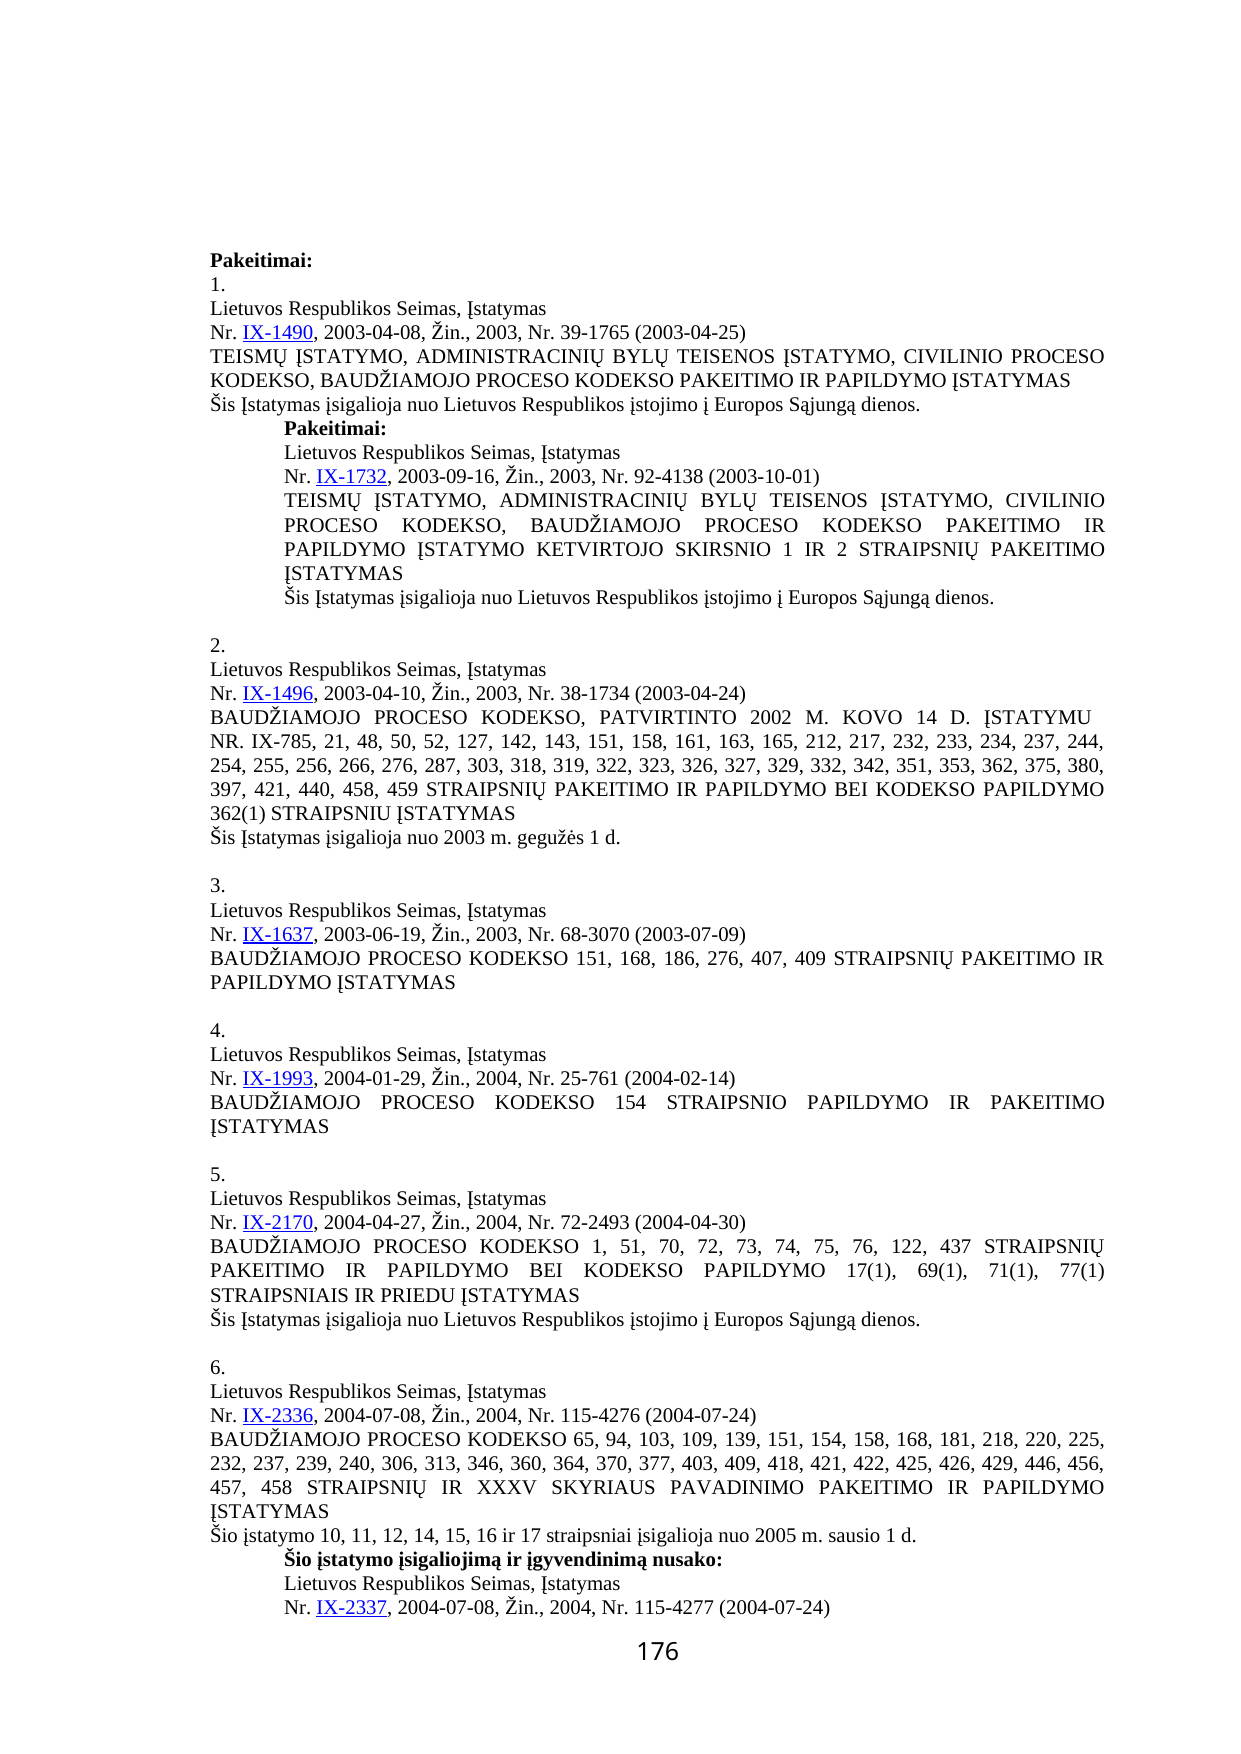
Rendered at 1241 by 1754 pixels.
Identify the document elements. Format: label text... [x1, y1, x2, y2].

text Šis Įstatymas įsigalioja nuo Lietuvos Respublikos įstojimo į Europos Sąjungą dienos. [210, 1307, 1106, 1331]
text Lietuvos Respublikos Seimas, Įstatymas [210, 1571, 1106, 1595]
text Nr. IX-1993, 2004-01-29, Žin., 2004, Nr. 25-761 (2004-02-14) [210, 1066, 1106, 1090]
text Lietuvos Respublikos Seimas, Įstatymas [210, 897, 1106, 922]
text Nr. IX-2337, 2004-07-08, Žin., 2004, Nr. 115-4277 (2004-07-24) [210, 1595, 1106, 1619]
text Pakeitimai: [210, 248, 1106, 272]
text 3. [210, 873, 1106, 897]
text 2. [210, 633, 1106, 657]
text Nr. IX-1496, 2003-04-10, Žin., 2003, Nr. 38-1734 (2003-04-24) [210, 681, 1106, 705]
text Lietuvos Respublikos Seimas, Įstatymas [210, 1379, 1106, 1403]
text TEISMŲ ĮSTATYMO, ADMINISTRACINIŲ BYLŲ TEISENOS ĮSTATYMO, CIVILINIO PROCESO KODEKSO, BAUDŽIAMOJO PROCESO KODEKSO PAKEITIMO IR PAPILDYMO ĮSTATYMO KETVIRTOJO SKIRSNIO 1 IR 2 STRAIPSNIŲ PAKEITIMO ĮSTATYMAS [284, 488, 1106, 585]
text Pakeitimai: [210, 416, 1106, 440]
text Šio įstatymo įsigaliojimą ir įgyvendinimą nusako: [210, 1547, 1106, 1571]
text 6. [210, 1355, 1106, 1379]
text Šis Įstatymas įsigalioja nuo 2003 m. gegužės 1 d. [210, 825, 1106, 849]
text 1. [210, 272, 1106, 296]
text Nr. IX-2170, 2004-04-27, Žin., 2004, Nr. 72-2493 (2004-04-30) [210, 1210, 1106, 1234]
text BAUDŽIAMOJO PROCESO KODEKSO 151, 168, 186, 276, 407, 409 STRAIPSNIŲ PAKEITIMO IR PAPILDYMO ĮSTATYMAS [210, 946, 1106, 994]
text BAUDŽIAMOJO PROCESO KODEKSO 154 STRAIPSNIO PAPILDYMO IR PAKEITIMO ĮSTATYMAS [210, 1090, 1106, 1138]
text Lietuvos Respublikos Seimas, Įstatymas [210, 657, 1106, 681]
text BAUDŽIAMOJO PROCESO KODEKSO 1, 51, 70, 72, 73, 74, 75, 76, 122, 437 STRAIPSNIŲ PAKEITIMO IR PAPILDYMO BEI KODEKSO PAPILDYMO 17(1), 69(1), 71(1), 77(1) STRAIPSNIAIS IR PRIEDU ĮSTATYMAS [210, 1234, 1106, 1307]
text Nr. IX-1637, 2003-06-19, Žin., 2003, Nr. 68-3070 (2003-07-09) [210, 922, 1106, 946]
text 5. [210, 1162, 1106, 1186]
text Nr. IX-2336, 2004-07-08, Žin., 2004, Nr. 115-4276 (2004-07-24) [210, 1403, 1106, 1427]
text Lietuvos Respublikos Seimas, Įstatymas [210, 1186, 1106, 1210]
text Šis Įstatymas įsigalioja nuo Lietuvos Respublikos įstojimo į Europos Sąjungą dienos. [210, 392, 1106, 416]
text Nr. IX-1732, 2003-09-16, Žin., 2003, Nr. 92-4138 (2003-10-01) [210, 464, 1106, 488]
text BAUDŽIAMOJO PROCESO KODEKSO 65, 94, 103, 109, 139, 151, 154, 158, 168, 181, 218, 220, 225, 232, 237, 239, 240, 306, 313, 346, 360, 364, 370, 377, 403, 409, 418, 421, 422, 425, 426, 429, 446, 456, 457, 458 STRAIPSNIŲ IR XXXV SKYRIAUS PAVADINIMO PAKEITIMO IR PAPILDYMO ĮSTATYMAS [210, 1427, 1106, 1523]
text Šis Įstatymas įsigalioja nuo Lietuvos Respublikos įstojimo į Europos Sąjungą dienos. [210, 585, 1106, 609]
text BAUDŽIAMOJO PROCESO KODEKSO, PATVIRTINTO 2002 M. KOVO 14 D. ĮSTATYMU NR. IX-785, 21, 48, 50, 52, 127, 142, 143, 151, 158, 161, 163, 165, 212, 217, 232, 233, 234, 237, 244, 254, 255, 256, 266, 276, 287, 303, 318, 319, 322, 323, 326, 327, 329, 332, 342, 351, 353, 362, 375, 380, 397, 421, 440, 458, 459 STRAIPSNIŲ PAKEITIMO IR PAPILDYMO BEI KODEKSO PAPILDYMO 362(1) STRAIPSNIU ĮSTATYMAS [210, 705, 1106, 825]
text Nr. IX-1490, 2003-04-08, Žin., 2003, Nr. 39-1765 (2003-04-25) [210, 320, 1106, 344]
text Šio įstatymo 10, 11, 12, 14, 15, 16 ir 17 straipsniai įsigalioja nuo 2005 m. sausio 1 d. [210, 1523, 1106, 1547]
text Lietuvos Respublikos Seimas, Įstatymas [210, 1042, 1106, 1066]
text Lietuvos Respublikos Seimas, Įstatymas [210, 296, 1106, 320]
text Lietuvos Respublikos Seimas, Įstatymas [210, 440, 1106, 464]
text 4. [210, 1018, 1106, 1042]
text TEISMŲ ĮSTATYMO, ADMINISTRACINIŲ BYLŲ TEISENOS ĮSTATYMO, CIVILINIO PROCESO KODEKSO, BAUDŽIAMOJO PROCESO KODEKSO PAKEITIMO IR PAPILDYMO ĮSTATYMAS [210, 344, 1106, 392]
